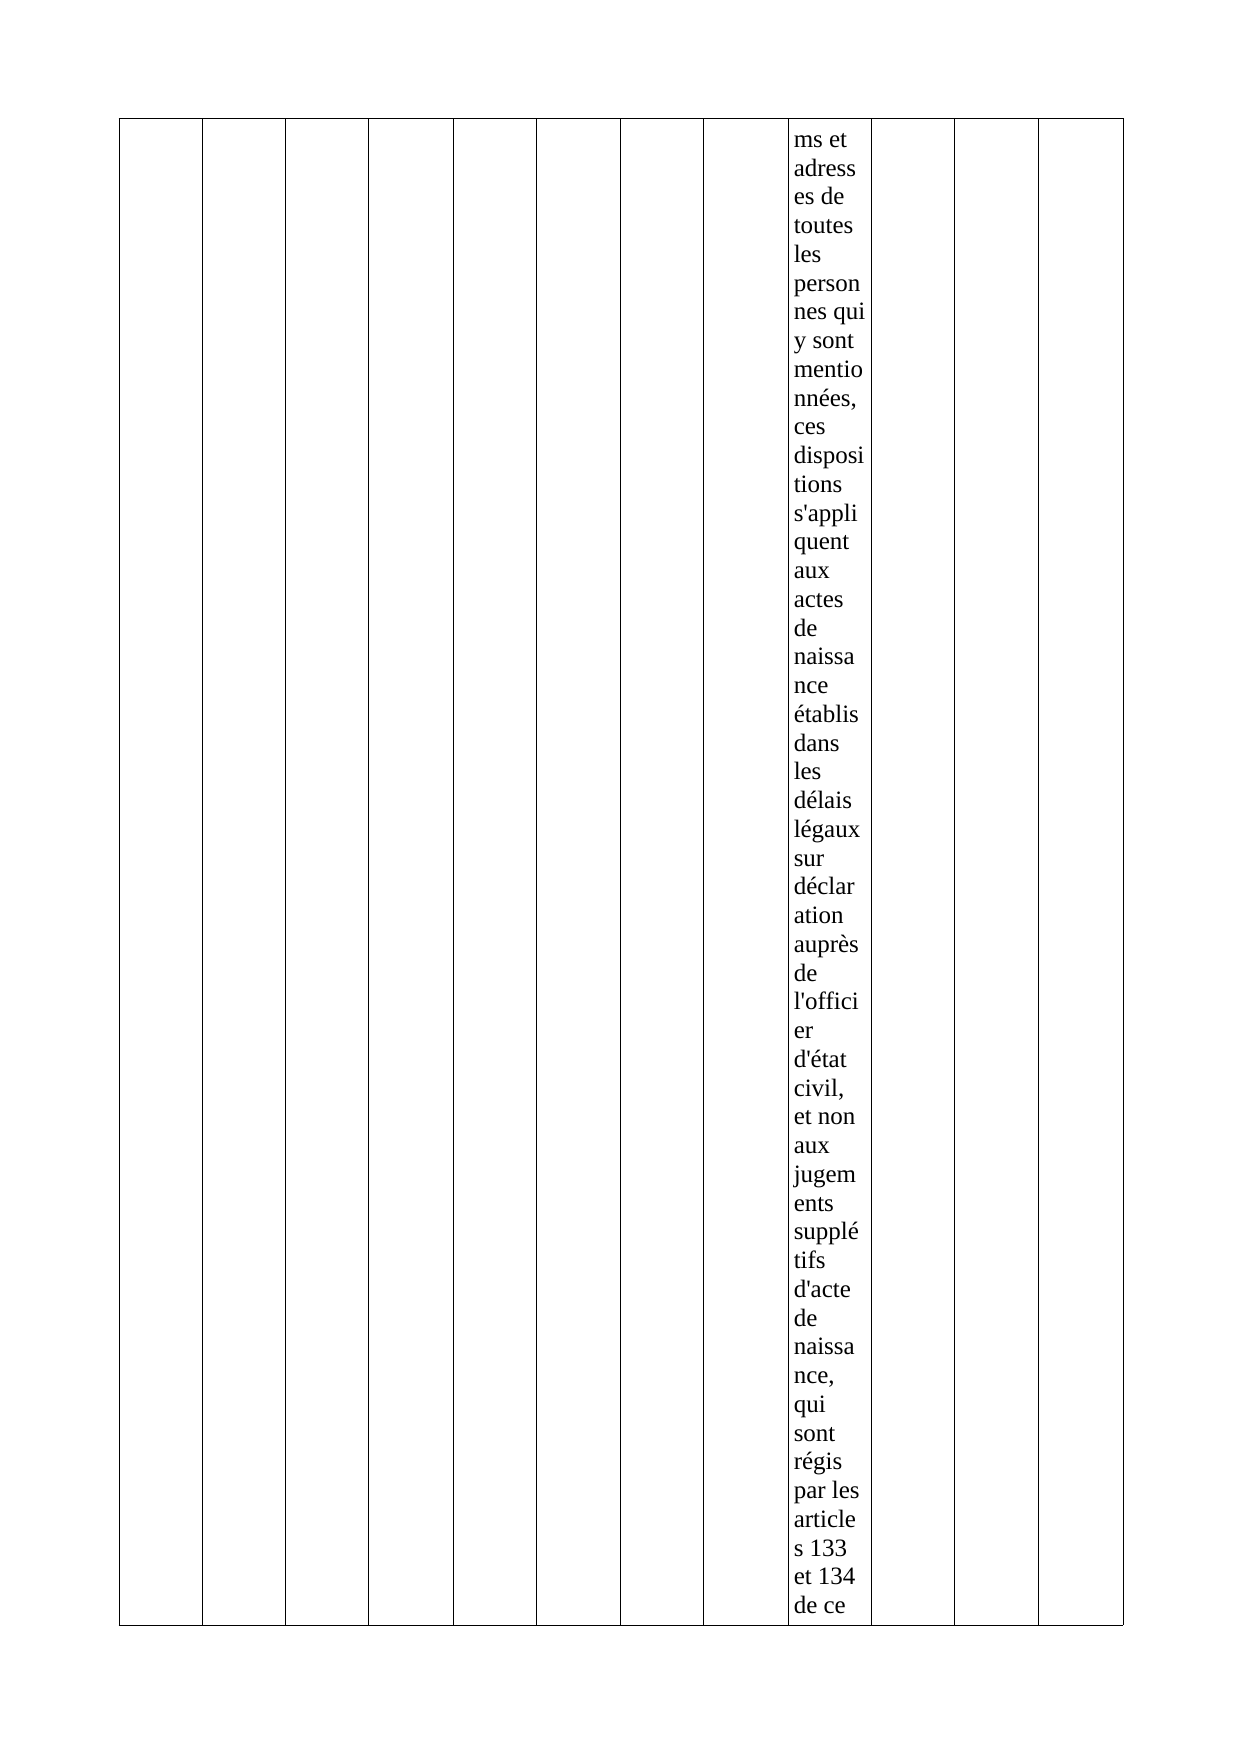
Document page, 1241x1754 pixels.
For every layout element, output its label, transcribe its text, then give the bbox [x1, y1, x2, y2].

table_cell [537, 119, 620, 1625]
table_cell [621, 119, 703, 1625]
table_cell [120, 119, 202, 1625]
table_cell [286, 119, 368, 1625]
table_cell [872, 119, 954, 1625]
table_cell [704, 119, 788, 1625]
table_cell [369, 119, 453, 1625]
table_cell [955, 119, 1038, 1625]
table_cell ms et adresses de toutes les personnes qui y sont mentionnées, ces dispositions s'appliquent aux actes de naissance établis dans les délais légaux sur déclaration auprès de l'officier d'état civil, et non aux jugements supplétifs d'acte de naissance, qui sont régis par les articles 133 et 134 de ce [789, 119, 871, 1625]
table_cell [203, 119, 285, 1625]
table_cell [1039, 119, 1123, 1625]
table_cell [454, 119, 536, 1625]
